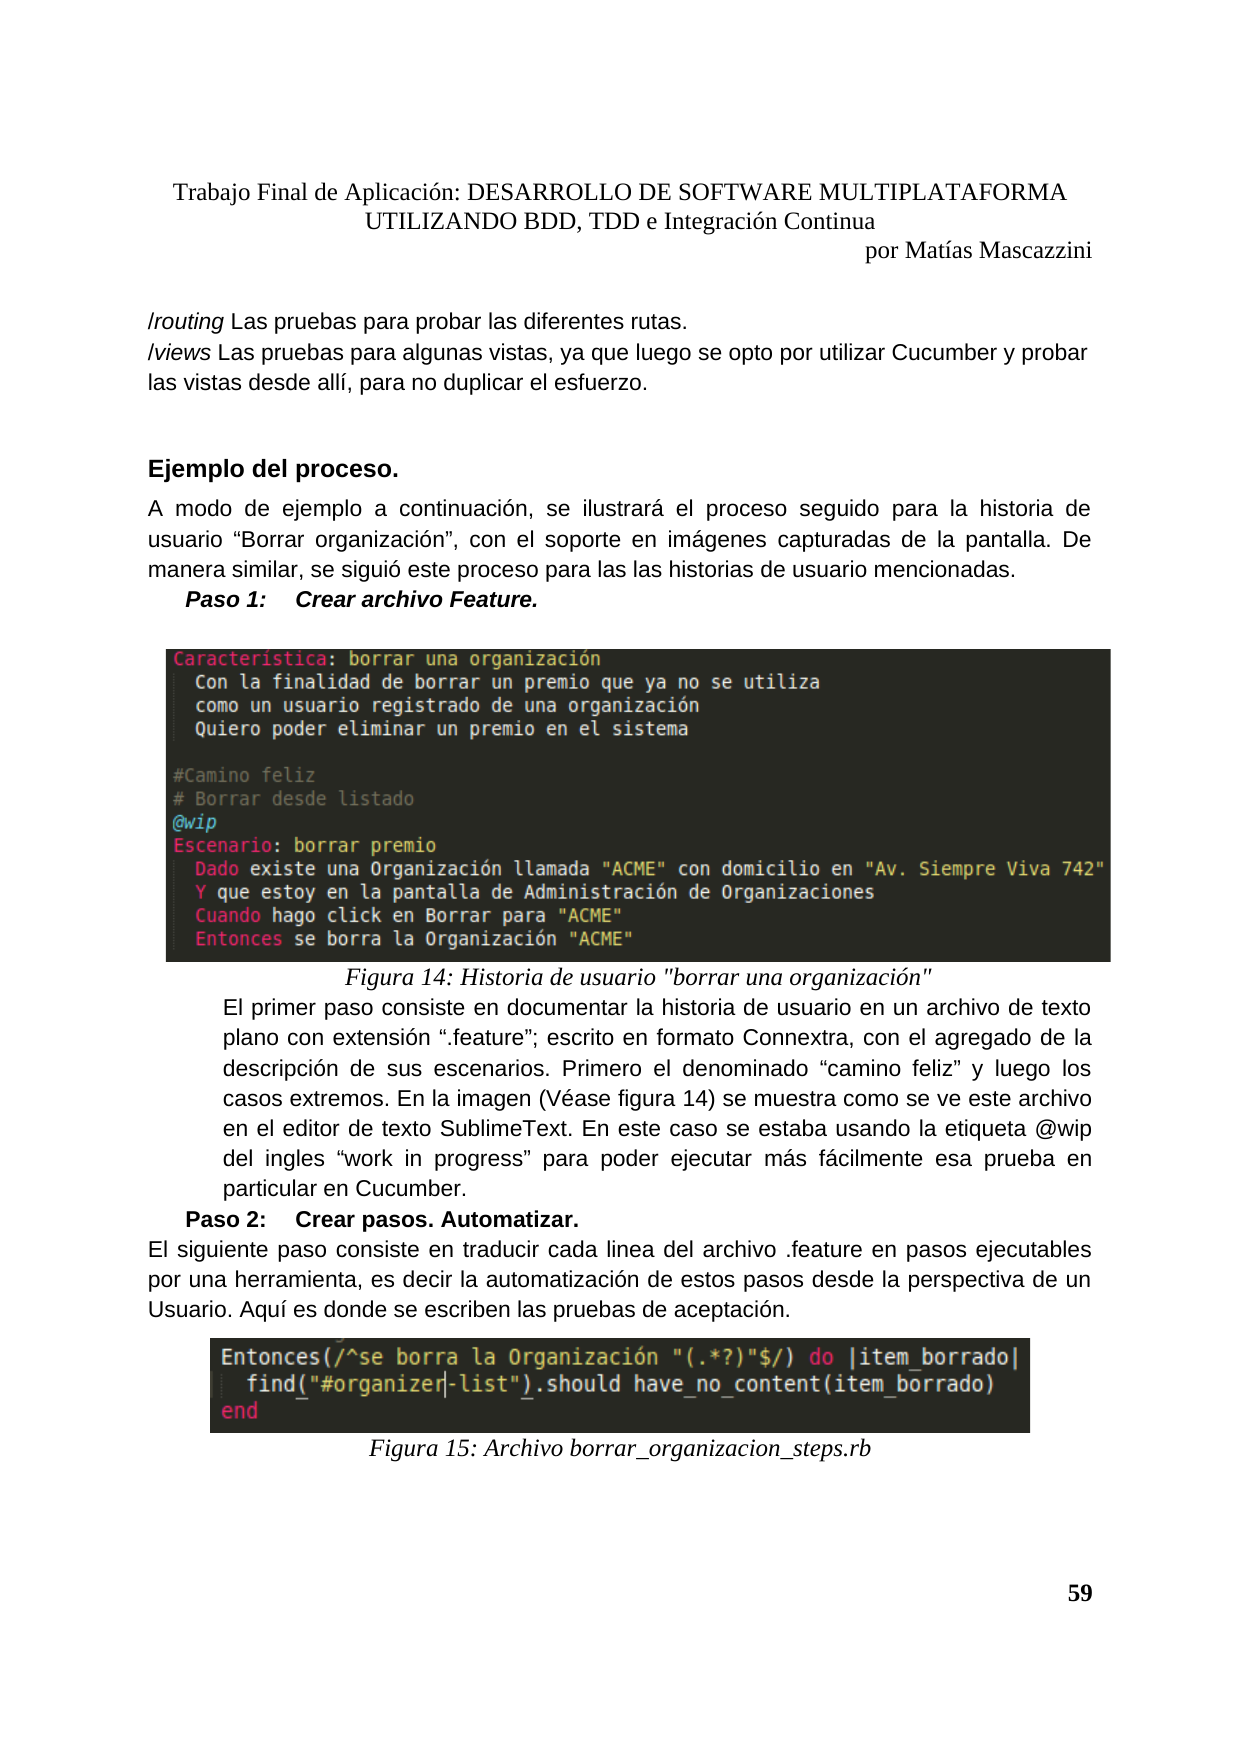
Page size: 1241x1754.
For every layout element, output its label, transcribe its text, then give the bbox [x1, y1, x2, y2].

text Figura 15: Archivo borrar_organizacion_steps.rb [210, 1433, 1030, 1461]
list El primer paso consiste en documentar la historia de usuario en un archivo de texto plano con extensión “.feature”; escrito en formato Connextra, con el agregado de la descripción de sus escenarios. Primero el denominado “camino feliz” y luego los casos extremos. En la imagen (Véase figura 14) se muestra como se ve este archivo en el editor de texto SublimeText. En este caso se estaba usando la etiqueta @wip del ingles “work in progress” para poder ejecutar más fácilmente esa prueba en particular en Cucumber. [185, 990, 1093, 1202]
text /views Las pruebas para algunas vistas, ya que luego se opto por utilizar Cucumber y probar las vistas desde allí, para no duplicar el esfuerzo. [148, 338, 1093, 395]
text El siguiente paso consiste en traducir cada linea del archivo .feature en pasos ejecutables por una herramienta, es decir la automatización de estos pasos desde la perspectiva de un Usuario. Aquí es donde se escriben las pruebas de aceptación. [148, 1236, 1093, 1323]
text A modo de ejemplo a continuación, se ilustrará el proceso seguido para la historia de usuario “Borrar organización”, con el soporte en imágenes capturadas de la pantalla. De manera similar, se siguió este proceso para las las historias de usuario mencionadas. [148, 495, 1093, 582]
list Crear archivo Feature. [185, 586, 1093, 612]
picture [210, 1338, 1031, 1433]
list [166, 637, 1111, 649]
picture [165, 649, 1111, 962]
list Figura 14: Historia de usuario "borrar una organización" [166, 962, 1111, 990]
list Crear pasos. Automatizar. [185, 1206, 1093, 1232]
subtitle Ejemplo del proceso. [148, 454, 1093, 483]
text /routing Las pruebas para probar las diferentes rutas. [148, 308, 1093, 335]
list [185, 616, 1093, 637]
